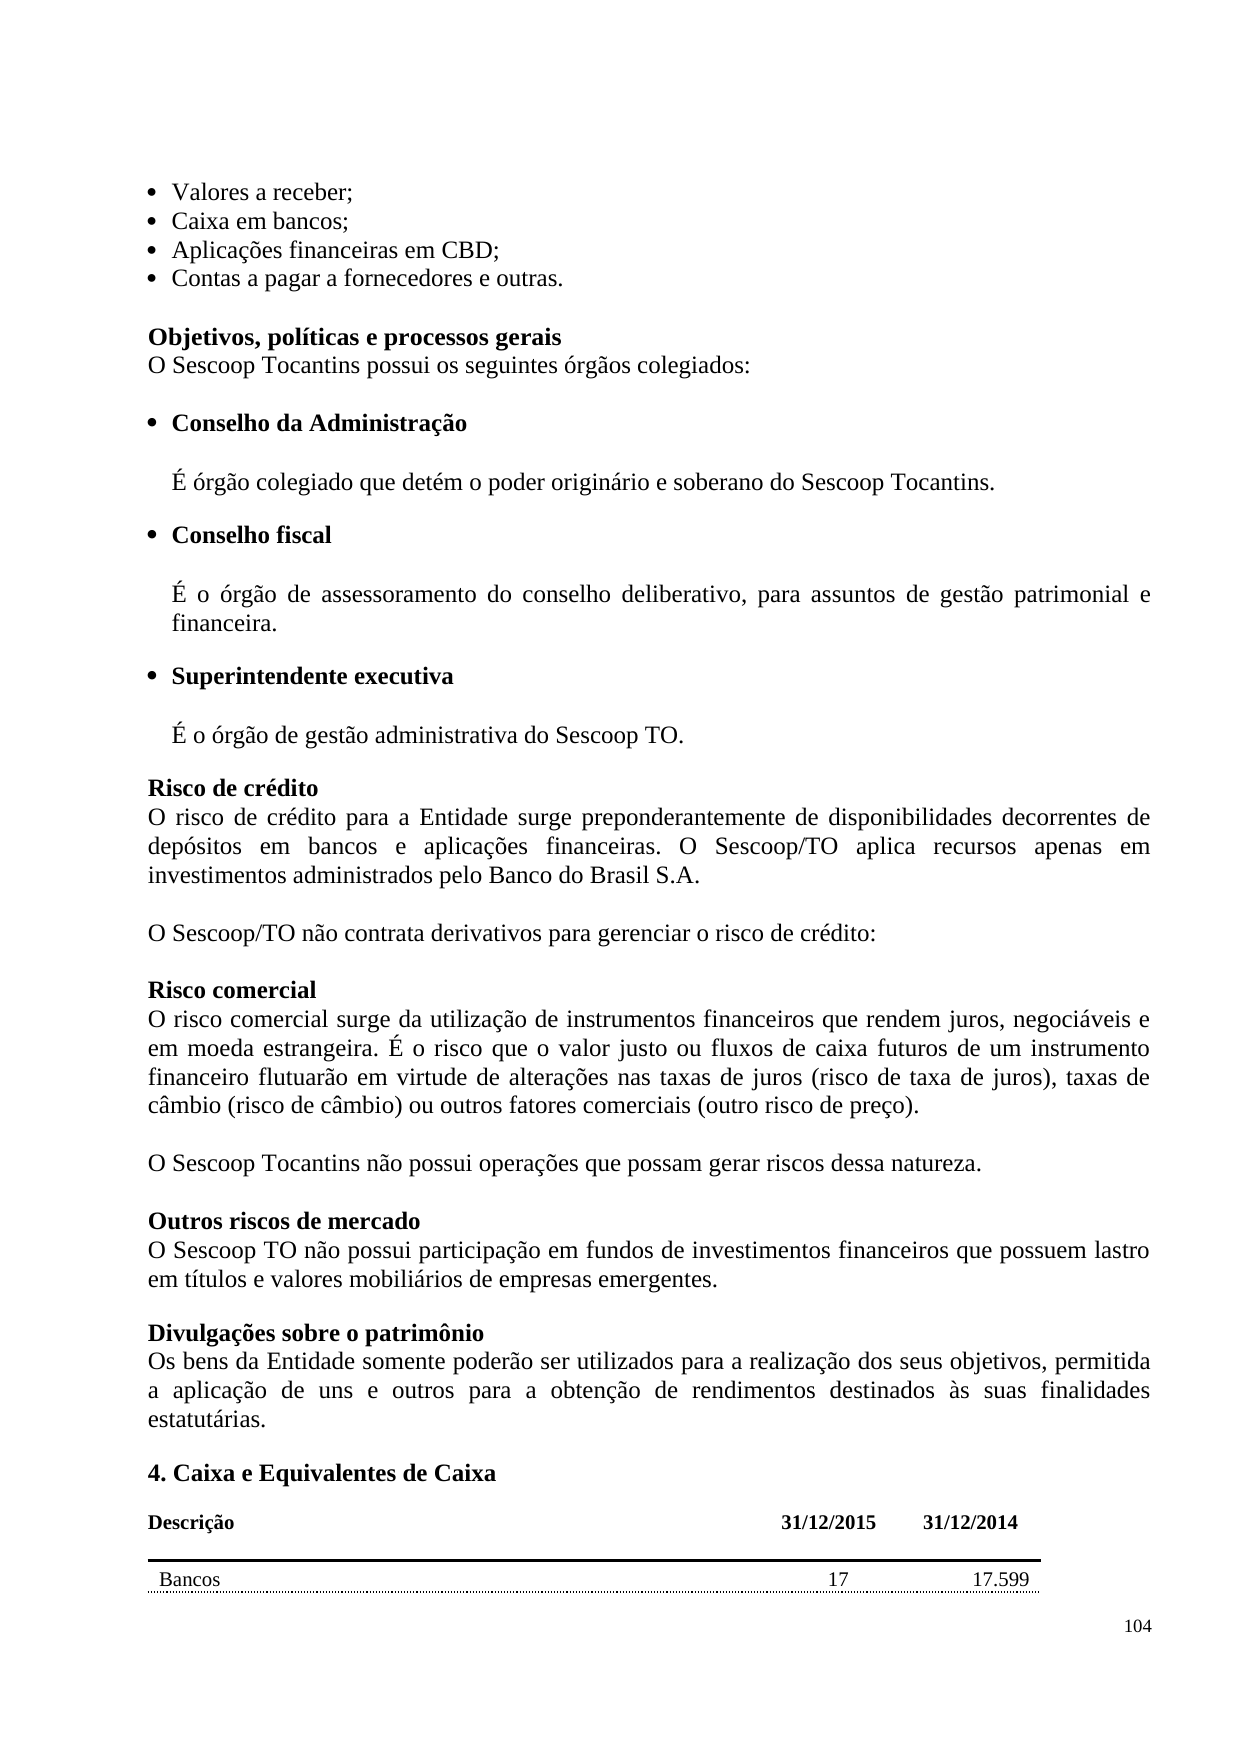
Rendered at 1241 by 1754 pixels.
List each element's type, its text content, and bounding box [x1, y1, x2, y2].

text O risco comercial surge da utilização de instrumentos financeiros que rendem juros, negociáveis e em moeda estrangeira. É o risco que o valor justo ou fluxos de caixa futuros de um instrumento financeiro flutuarão em virtude de alterações nas taxas de juros (risco de taxa de juros), taxas de câmbio (risco de câmbio) ou outros fatores comerciais (outro risco de preço). [148, 1004, 1152, 1119]
text O Sescoop Tocantins não possui operações que possam gerar riscos dessa natureza. [148, 1148, 1152, 1177]
text 4. Caixa e Equivalentes de Caixa [148, 1458, 1152, 1486]
list Superintendente executiva [148, 661, 1152, 690]
text Objetivos, políticas e processos gerais [148, 322, 1152, 351]
text O Sescoop Tocantins possui os seguintes órgãos colegiados: [148, 351, 1152, 379]
text O Sescoop/TO não contrata derivativos para gerenciar o risco de crédito: [148, 918, 1152, 946]
list Conselho fiscal [148, 521, 1152, 549]
text Risco de crédito [148, 773, 1152, 802]
table_header Bancos [148, 1562, 617, 1591]
list Contas a pagar a fornecedores e outras. [148, 263, 1152, 292]
text É órgão colegiado que detém o poder originário e soberano do Sescoop Tocantins. [171, 467, 1152, 496]
text Divulgações sobre o patrimônio [148, 1318, 1152, 1346]
table_header 17 [617, 1562, 860, 1591]
list Conselho da Administração [148, 408, 1152, 437]
text Descrição 31/12/2015 31/12/2014 [148, 1505, 1152, 1534]
text Risco comercial [148, 976, 1152, 1004]
text O Sescoop TO não possui participação em fundos de investimentos financeiros que possuem lastro em títulos e valores mobiliários de empresas emergentes. [148, 1235, 1152, 1293]
table_header 17.599 [860, 1562, 1041, 1591]
list Valores a receber; [148, 177, 1152, 206]
text Os bens da Entidade somente poderão ser utilizados para a realização dos seus objetivos, permitida a aplicação de uns e outros para a obtenção de rendimentos destinados às suas finalidades estatutárias. [148, 1346, 1152, 1433]
text Outros riscos de mercado [148, 1206, 1152, 1235]
list Caixa em bancos; [148, 206, 1152, 235]
text É o órgão de gestão administrativa do Sescoop TO. [171, 720, 1152, 748]
list Aplicações financeiras em CBD; [148, 235, 1152, 263]
text É o órgão de assessoramento do conselho deliberativo, para assuntos de gestão patrimonial e financeira. [171, 579, 1152, 636]
text O risco de crédito para a Entidade surge preponderantemente de disponibilidades decorrentes de depósitos em bancos e aplicações financeiras. O Sescoop/TO aplica recursos apenas em investimentos administrados pelo Banco do Brasil S.A. [148, 802, 1152, 888]
